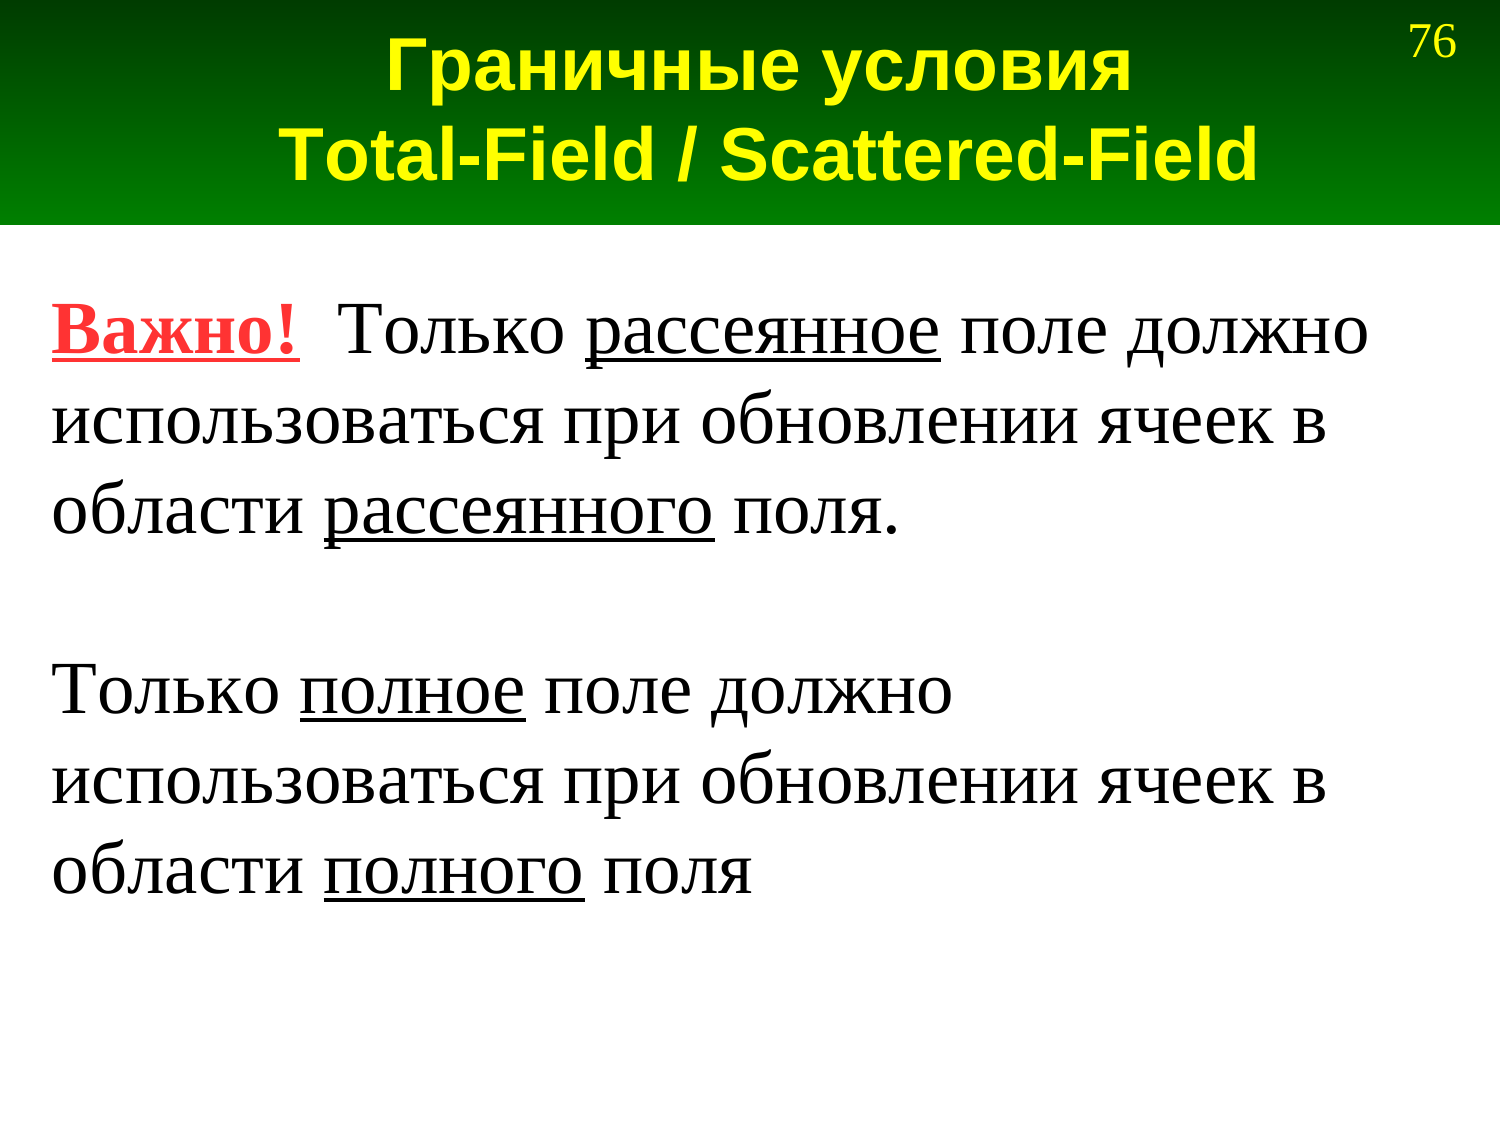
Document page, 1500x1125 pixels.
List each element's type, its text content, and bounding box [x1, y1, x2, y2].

title Граничные условия Total-Field / Scattered-Field [100, 7, 1441, 204]
text_box Важно! Только рассеянное поле должно использоваться при обновлении ячеек в области рассеянного поля. Только полное поле должно использоваться при обновлении ячеек в области полного поля [37, 271, 1477, 917]
